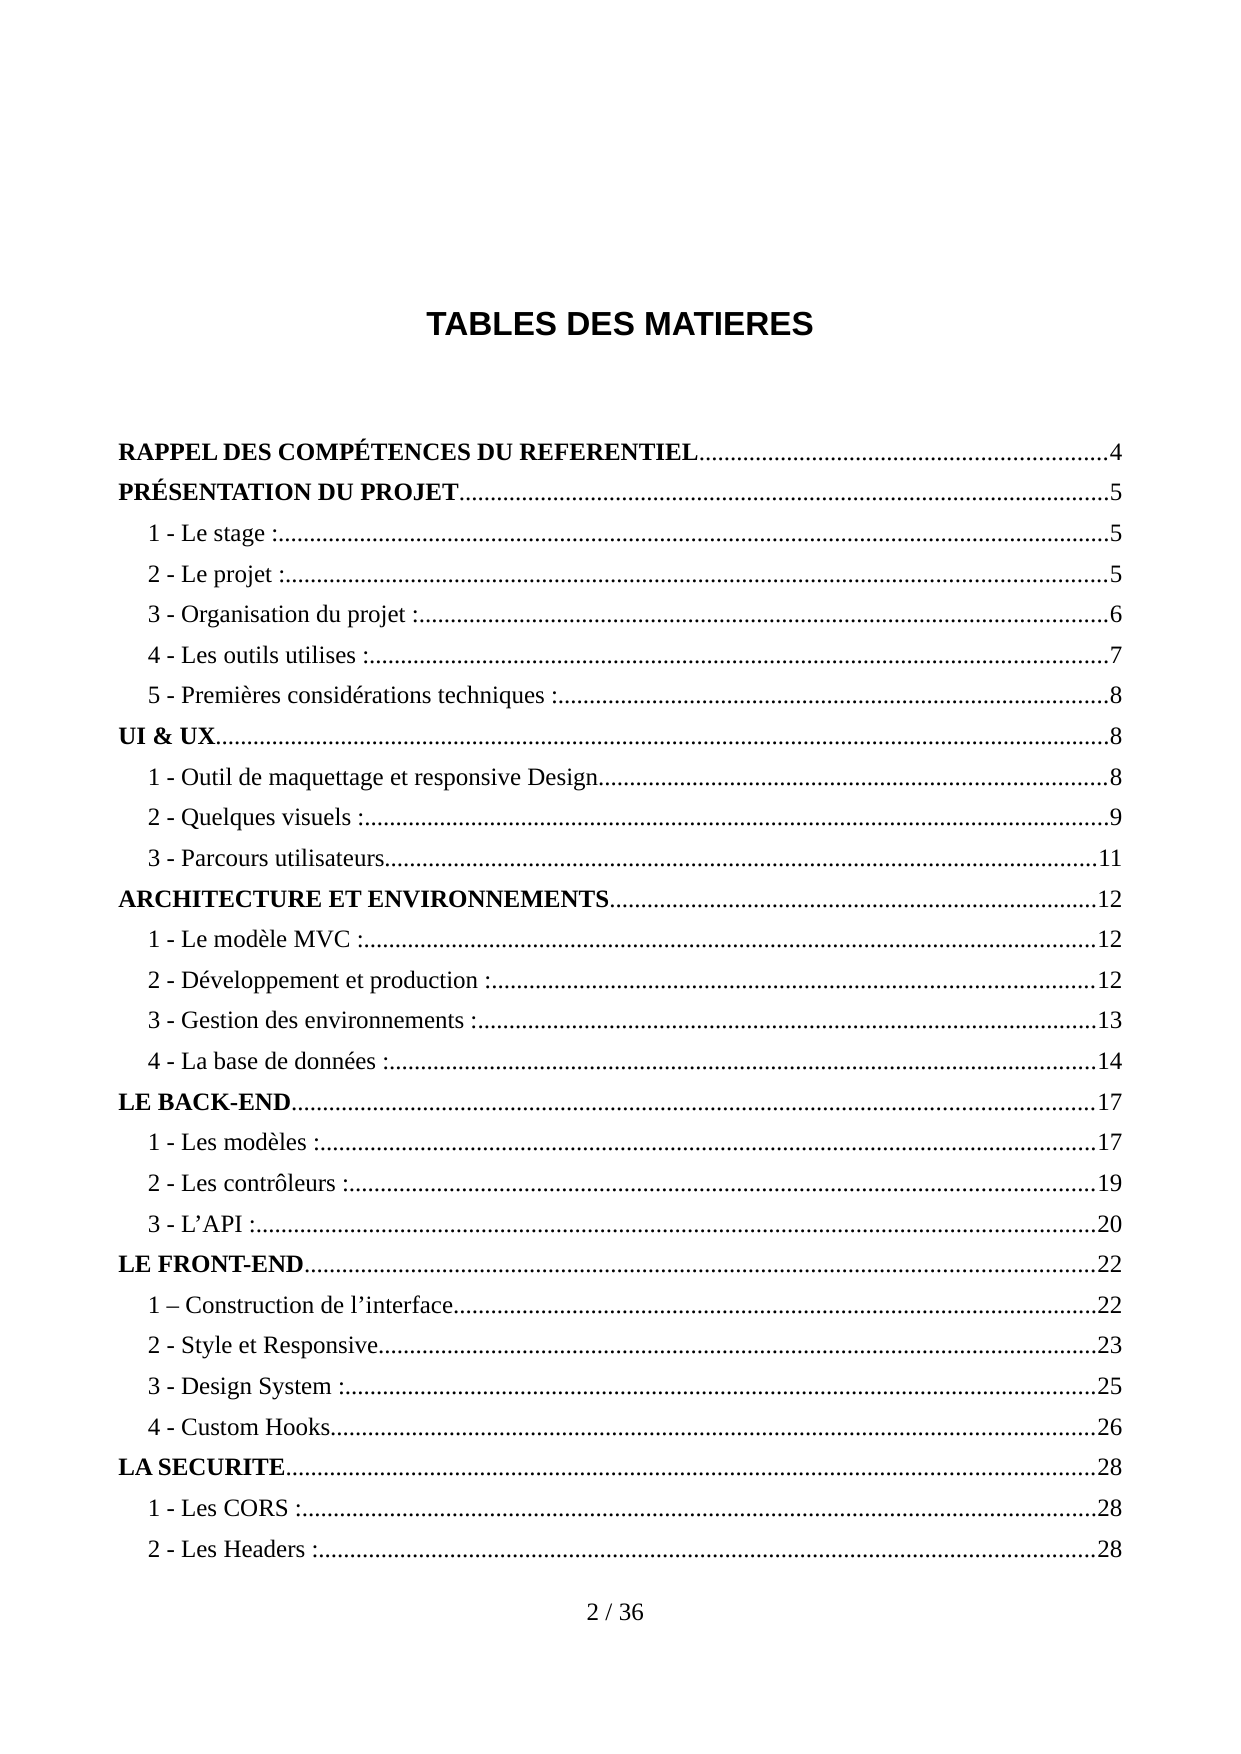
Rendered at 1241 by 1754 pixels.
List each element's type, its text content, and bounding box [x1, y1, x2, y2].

text 3 - L’API : 20 [148, 1209, 1122, 1237]
text 1 - Le modèle MVC : 12 [148, 924, 1122, 953]
text 2 - Quelques visuels : 9 [148, 802, 1122, 831]
text 4 - Les outils utilises : 7 [148, 640, 1122, 669]
text UI & UX 8 [118, 721, 1122, 750]
text 1 - Les CORS : 28 [148, 1493, 1122, 1522]
text 1 - Outil de maquettage et responsive Design 8 [148, 762, 1122, 791]
text 3 - Organisation du projet : 6 [148, 599, 1122, 628]
text LE BACK-END 17 [118, 1087, 1122, 1116]
text 2 - Le projet : 5 [148, 559, 1122, 587]
text 3 - Gestion des environnements : 13 [148, 1006, 1122, 1034]
text 2 - Développement et production : 12 [148, 965, 1122, 994]
text LE FRONT-END 22 [118, 1249, 1122, 1278]
text 2 - Les Headers : 28 [148, 1534, 1122, 1562]
text 2 - Style et Responsive 23 [148, 1331, 1122, 1359]
text 1 – Construction de l’interface 22 [148, 1290, 1122, 1319]
subtitle TABLES DES MATIERES [118, 304, 1122, 342]
text 4 - Custom Hooks 26 [148, 1412, 1122, 1441]
text 1 - Le stage : 5 [148, 518, 1122, 547]
text 3 - Design System : 25 [148, 1371, 1122, 1400]
text 4 - La base de données : 14 [148, 1046, 1122, 1075]
text 5 - Premières considérations techniques : 8 [148, 681, 1122, 709]
text PRÉSENTATION DU PROJET 5 [118, 477, 1122, 506]
text LA SECURITE 28 [118, 1452, 1122, 1481]
text 2 - Les contrôleurs : 19 [148, 1168, 1122, 1197]
text ARCHITECTURE ET ENVIRONNEMENTS 12 [118, 884, 1122, 912]
text 1 - Les modèles : 17 [148, 1127, 1122, 1156]
text RAPPEL DES COMPÉTENCES DU REFERENTIEL 4 [118, 437, 1122, 466]
text 3 - Parcours utilisateurs 11 [148, 843, 1122, 872]
